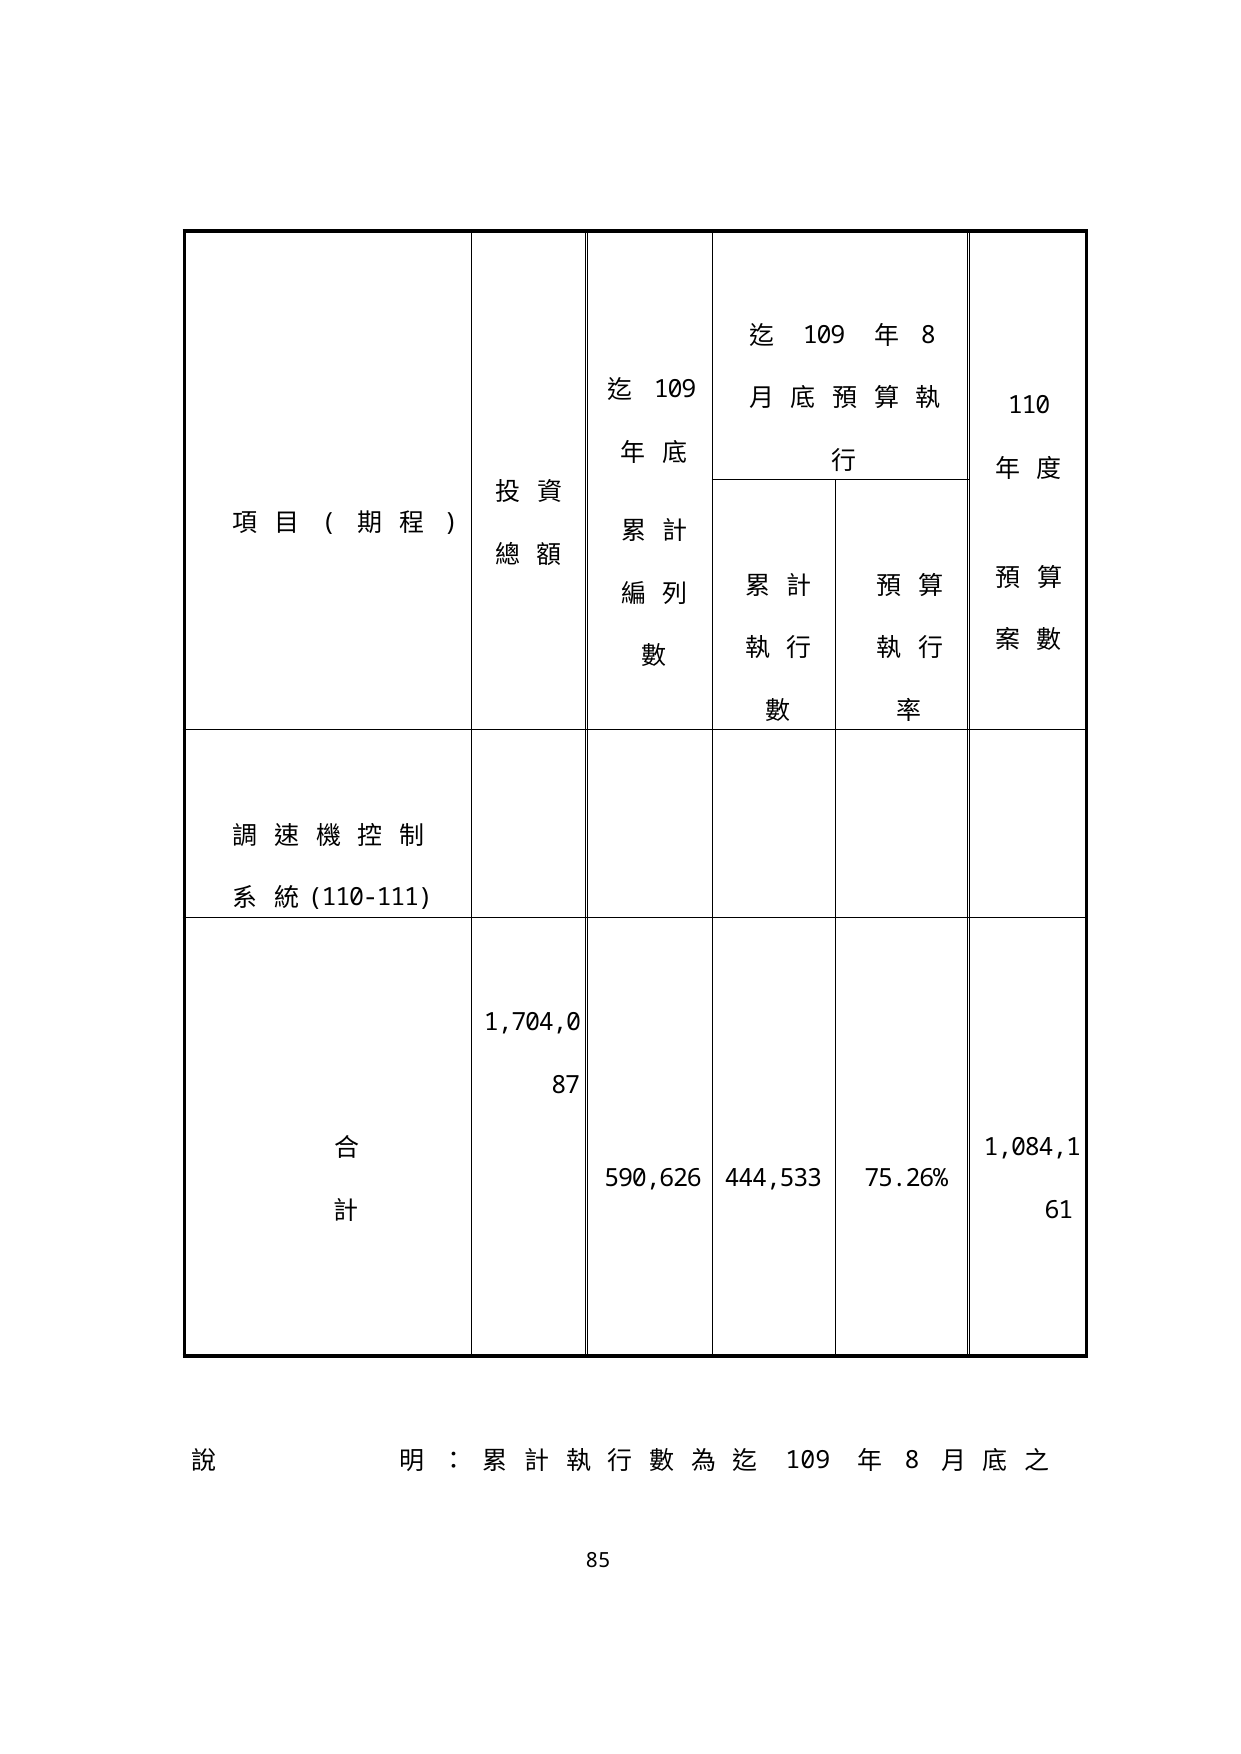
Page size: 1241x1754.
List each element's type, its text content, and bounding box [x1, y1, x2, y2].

table_cell - [836, 730, 967, 917]
table_cell 590,626 [588, 918, 712, 1354]
table_header 110年度 預算案數 [970, 233, 1085, 729]
table_cell [472, 730, 585, 917]
text 說 明：累計執行數為迄109年8月底之 [181, 1417, 1072, 1479]
table_header 迄109年8月底預算執行 [713, 233, 967, 479]
table_cell 1,084,161 [970, 918, 1085, 1354]
table_cell 444,533 [713, 918, 835, 1354]
table_cell - [588, 730, 712, 917]
table_header 項目(期程) [186, 233, 471, 729]
table_cell 1,704,087 [472, 918, 585, 1354]
table_cell 75.26% [836, 918, 967, 1354]
table_cell 累計執行數 [713, 480, 835, 729]
table_cell [970, 730, 1085, 917]
table_cell 合 計 [186, 918, 471, 1354]
table_header 投資總額 [472, 233, 585, 729]
table_cell 預算執行率 [836, 480, 967, 729]
table_cell - [713, 730, 835, 917]
table_cell 調速機控制系統(110-111) [186, 730, 471, 917]
table_header 迄109年底 累計編列數 [588, 233, 712, 729]
